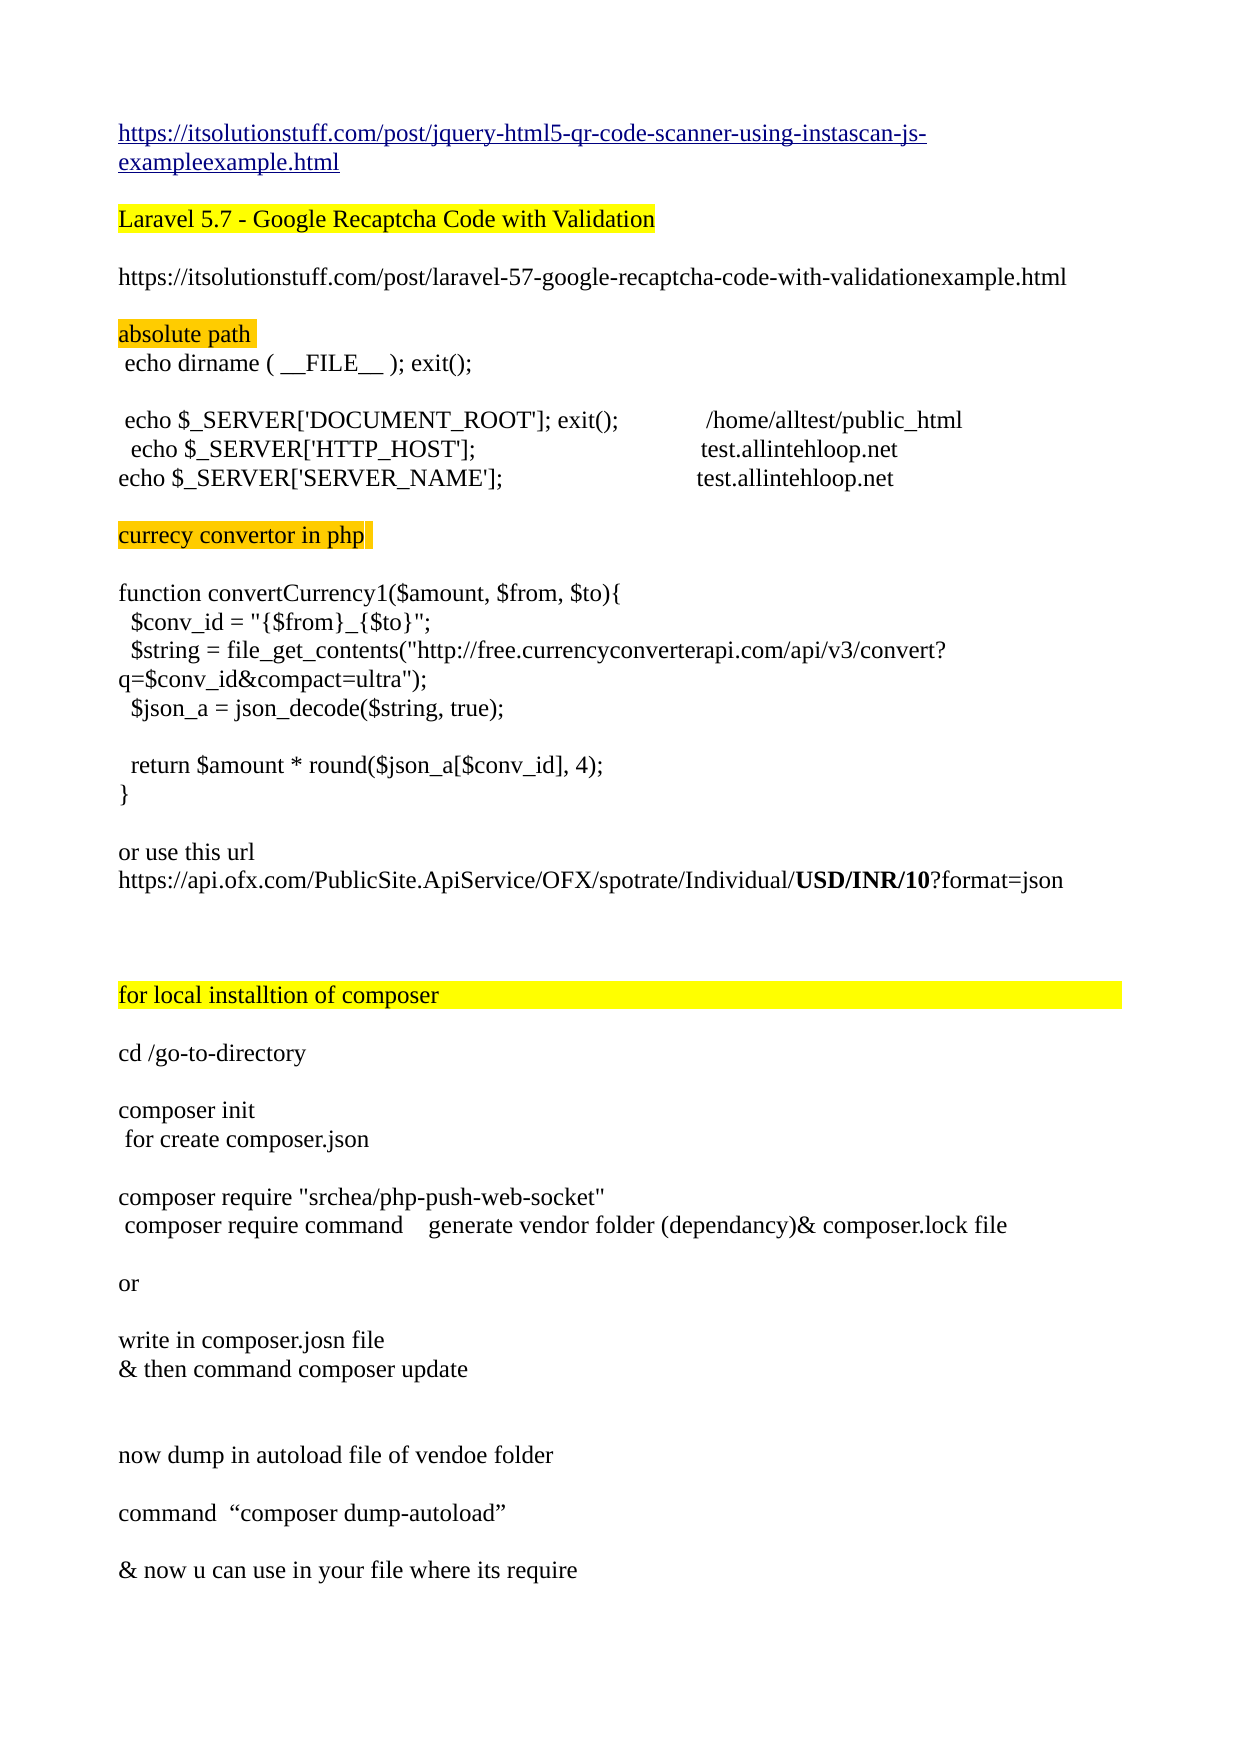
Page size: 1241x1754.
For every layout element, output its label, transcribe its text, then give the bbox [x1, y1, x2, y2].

text cd /go-to-directory [118, 1038, 1122, 1067]
text https://itsolutionstuff.com/post/jquery-html5-qr-code-scanner-using-instascan-js-exampleexample.html [118, 118, 1122, 176]
text $string = file_get_contents("http://free.currencyconverterapi.com/api/v3/convert?q=$conv_id&compact=ultra"); [118, 636, 1122, 693]
text for create composer.json [118, 1124, 1122, 1153]
text echo dirname ( __FILE__ ); exit(); [118, 348, 1122, 377]
text function convertCurrency1($amount, $from, $to){ [118, 578, 1122, 607]
text echo $_SERVER['SERVER_NAME']; test.allintehloop.net [118, 463, 1122, 492]
text return $amount * round($json_a[$conv_id], 4); [118, 751, 1122, 779]
text echo $_SERVER['DOCUMENT_ROOT']; exit(); /home/alltest/public_html [118, 406, 1122, 434]
text & now u can use in your file where its require [118, 1556, 1122, 1584]
text } [118, 779, 1122, 808]
text https://itsolutionstuff.com/post/laravel-57-google-recaptcha-code-with-validationexample.html [118, 262, 1122, 291]
text or use this url [118, 837, 1122, 866]
text $conv_id = "{$from}_{$to}"; [118, 607, 1122, 636]
text write in composer.josn file [118, 1326, 1122, 1354]
text https://api.ofx.com/PublicSite.ApiService/OFX/spotrate/Individual/USD/INR/10?format=json [118, 866, 1122, 894]
text now dump in autoload file of vendoe folder [118, 1441, 1122, 1469]
text or [118, 1268, 1122, 1297]
text echo $_SERVER['HTTP_HOST']; test.allintehloop.net [118, 434, 1122, 463]
text Laravel 5.7 - Google Recaptcha Code with Validation [118, 204, 1122, 233]
text composer require command generate vendor folder (dependancy)& composer.lock file [118, 1211, 1122, 1239]
text & then command composer update [118, 1354, 1122, 1383]
text currecy convertor in php [118, 521, 1122, 549]
text for local installtion of composer [118, 981, 1122, 1009]
text command “composer dump-autoload” [118, 1498, 1122, 1527]
text composer init [118, 1096, 1122, 1124]
text absolute path [118, 319, 1122, 348]
text composer require "srchea/php-push-web-socket" [118, 1182, 1122, 1211]
text $json_a = json_decode($string, true); [118, 693, 1122, 722]
